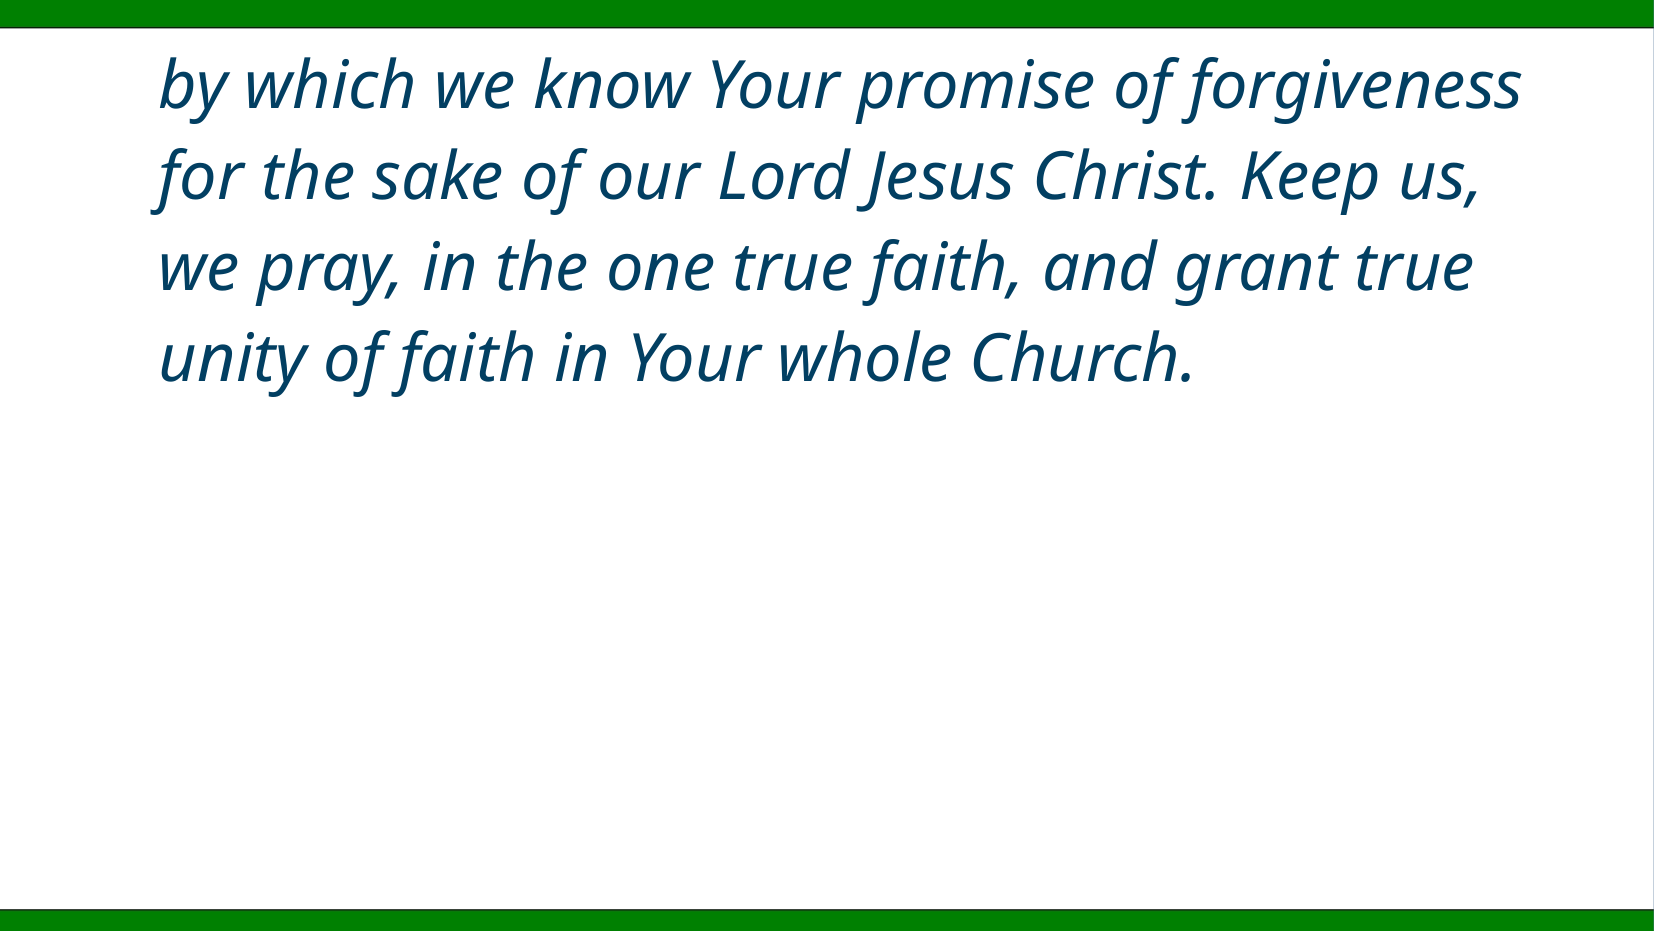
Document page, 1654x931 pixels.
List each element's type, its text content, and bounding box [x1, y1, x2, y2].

text_box by which we know Your promise of forgiveness for the sake of our Lord Jesus Christ. Keep us, we pray, in the one true faith, and grant true unity of faith in Your whole Church. [75, 30, 1591, 421]
picture [0, 0, 1654, 931]
